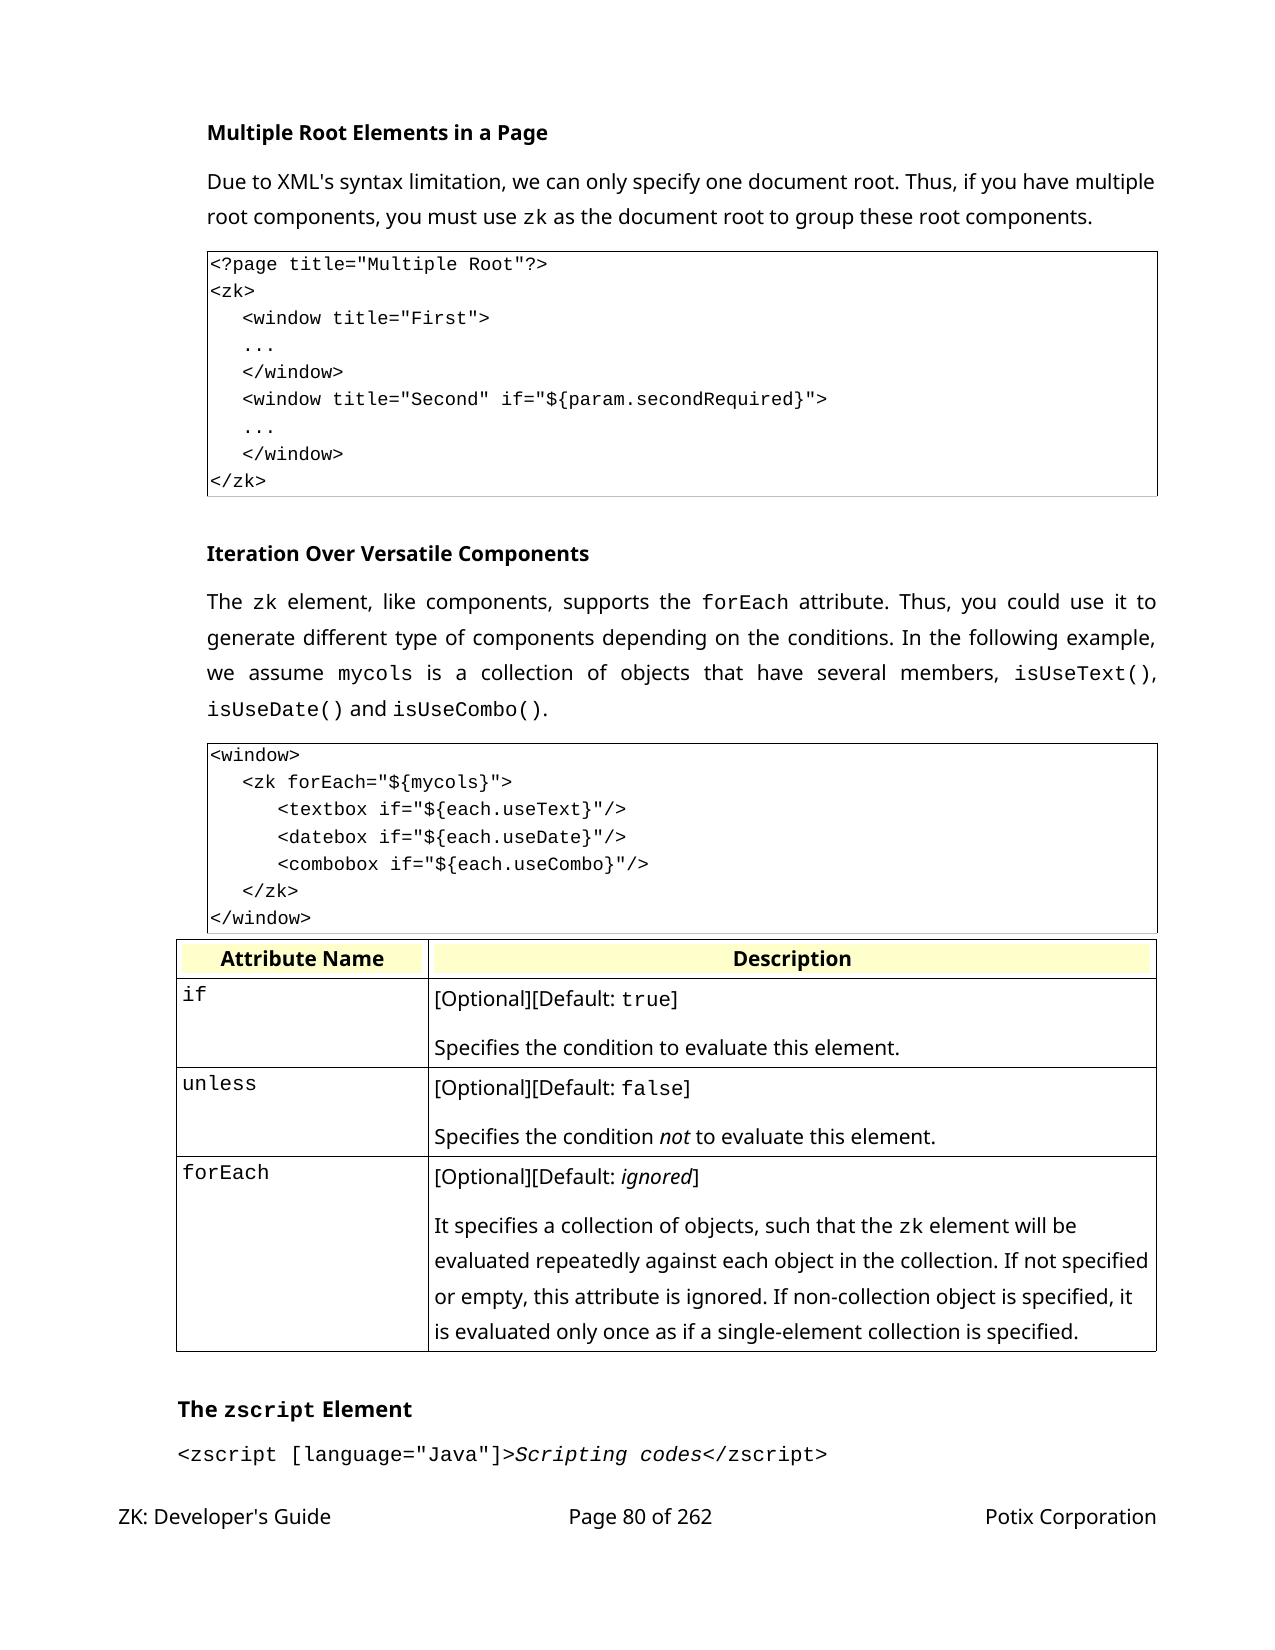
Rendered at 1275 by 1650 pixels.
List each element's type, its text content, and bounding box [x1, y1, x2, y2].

table_header Description [429, 940, 1156, 978]
table_header Attribute Name [177, 940, 428, 978]
table_cell [Optional][Default: false] Specifies the condition not to evaluate this element. [429, 1068, 1156, 1156]
text <window> [208, 744, 1157, 767]
text <zscript [language="Java"]>Scripting codes</zscript> [177, 1444, 1157, 1468]
text </zk> [208, 469, 1157, 496]
table_cell unless [177, 1068, 428, 1156]
text <window title="First"> [208, 306, 1157, 330]
table_cell forEach [177, 1157, 428, 1351]
text </window> [208, 906, 1157, 933]
text <?page title="Multiple Root"?> [208, 252, 1157, 276]
subtitle Multiple Root Elements in a Page [207, 118, 1157, 146]
text Due to XML's syntax limitation, we can only specify one document root. Thus, if you have multiple root components, you must use zk as the document root to group these root components. [207, 167, 1157, 231]
subtitle The zscript Element [177, 1393, 1157, 1424]
table_cell [Optional][Default: ignored] It specifies a collection of objects, such that the zk element will be evaluated repeatedly against each object in the collection. If not specified or empty, this attribute is ignored. If non-collection object is specified, it is evaluated only once as if a single-element collection is specified. [429, 1157, 1156, 1351]
text <combobox if="${each.useCombo}"/> [208, 852, 1157, 876]
text <zk> [208, 278, 1157, 303]
subtitle Iteration Over Versatile Components [207, 539, 1157, 567]
text </zk> [208, 879, 1157, 903]
text <window title="Second" if="${param.secondRequired}"> [208, 387, 1157, 412]
text The zk element, like components, supports the forEach attribute. Thus, you could use it to generate different type of components depending on the conditions. In the following example, we assume mycols is a collection of objects that have several members, isUseText(), isUseDate() and isUseCombo(). [207, 587, 1157, 722]
text <textbox if="${each.useText}"/> [208, 797, 1157, 822]
text ... [208, 333, 1157, 357]
text </window> [208, 360, 1157, 384]
text ... [208, 414, 1157, 439]
text </window> [208, 442, 1157, 466]
table_cell if [177, 979, 428, 1067]
text <zk forEach="${mycols}"> [208, 770, 1157, 794]
text <datebox if="${each.useDate}"/> [208, 824, 1157, 849]
table_cell [Optional][Default: true] Specifies the condition to evaluate this element. [429, 979, 1156, 1067]
